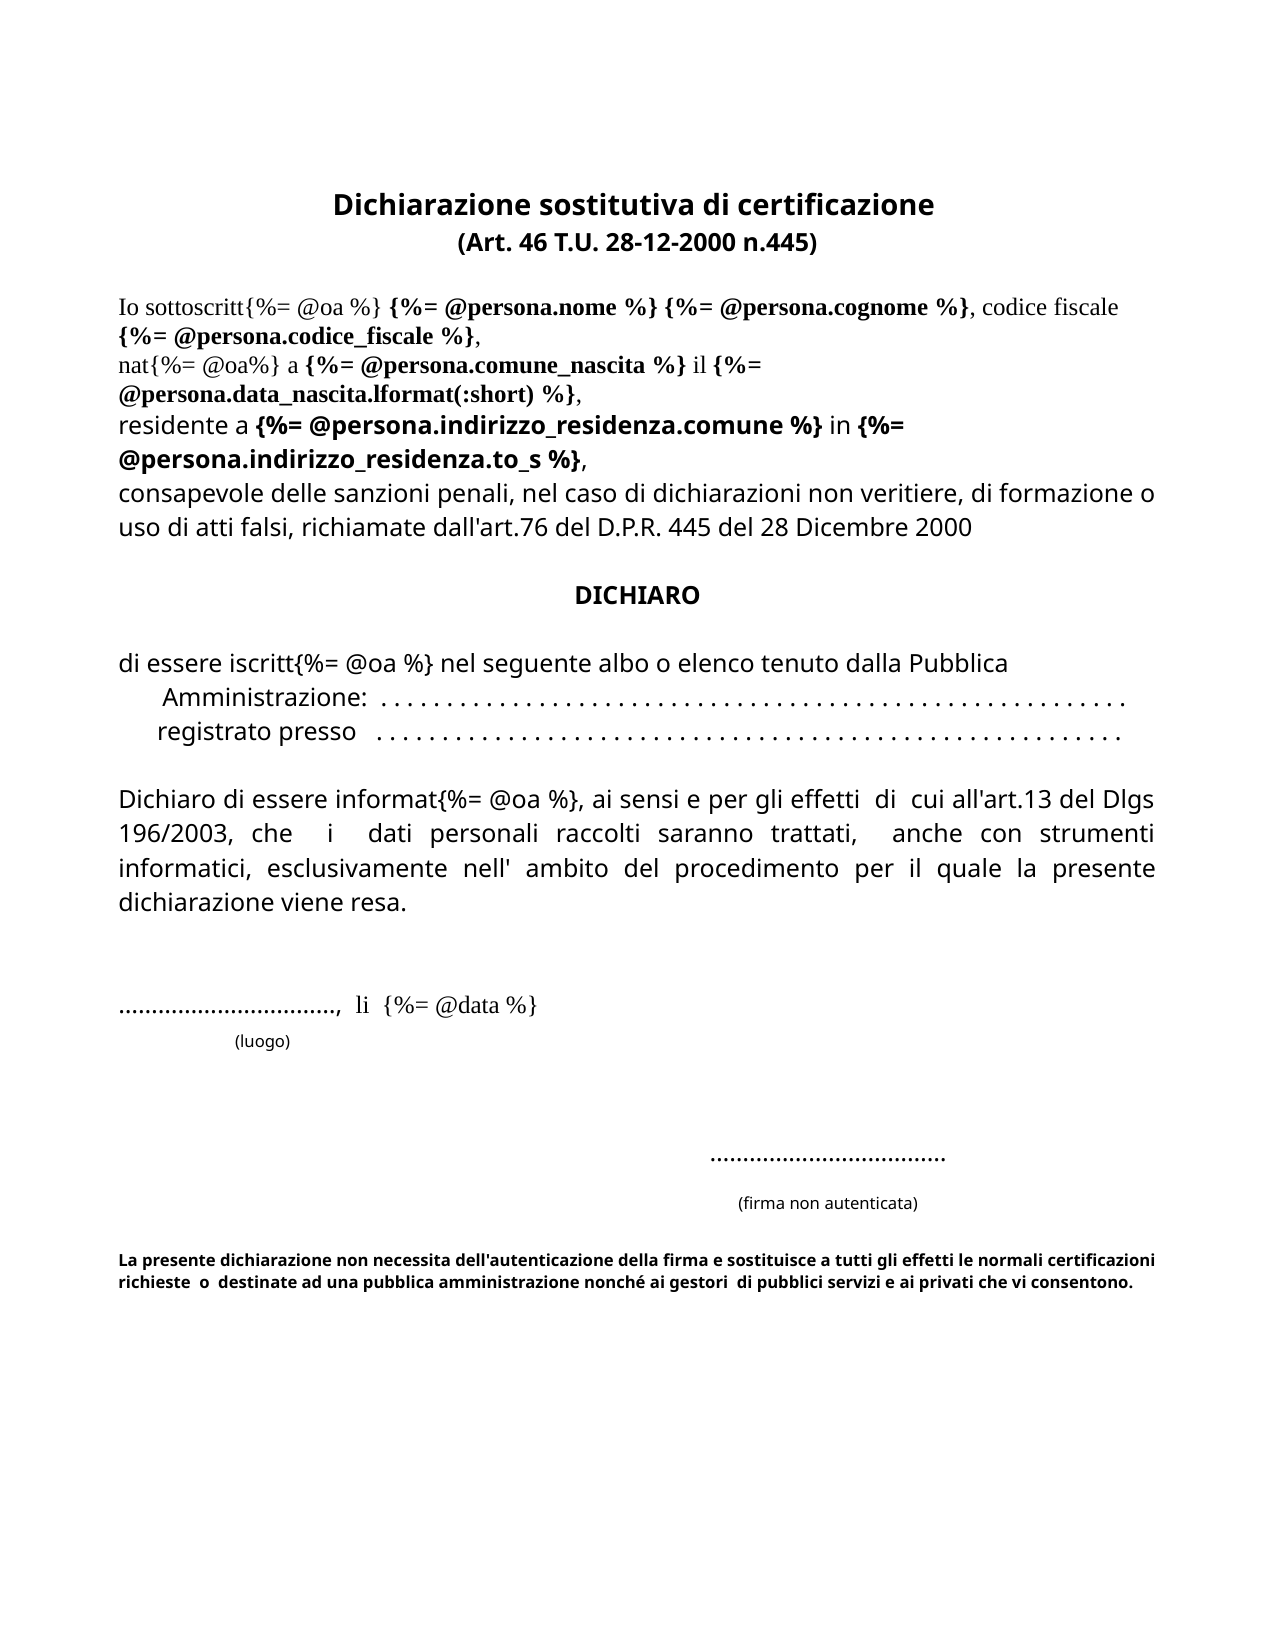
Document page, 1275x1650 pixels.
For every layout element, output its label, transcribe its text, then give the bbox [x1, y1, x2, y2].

text residente a {%= @persona.indirizzo_residenza.comune %} in {%= @persona.indirizzo_residenza.to_s %}, [118, 407, 1157, 476]
text Dichiaro di essere informat{%= @oa %}, ai sensi e per gli effetti di cui all'art.13 del Dlgs 196/2003, che i dati personali raccolti saranno trattati, anche con strumenti informatici, esclusivamente nell' ambito del procedimento per il quale la presente dichiarazione viene resa. [118, 782, 1157, 918]
text nat{%= @oa%} a {%= @persona.comune_nascita %} il {%= @persona.data_nascita.lformat(:short) %}, [118, 350, 1157, 407]
text (firma non autenticata) [118, 1192, 1157, 1214]
text La presente dichiarazione non necessita dell'autenticazione della firma e sostituisce a tutti gli effetti le normali certificazioni richieste o destinate ad una pubblica amministrazione nonché ai gestori di pubblici servizi e ai privati che vi consentono. [118, 1248, 1157, 1294]
text ……………………………, li {%= @data %} [118, 986, 1157, 1021]
text consapevole delle sanzioni penali, nel caso di dichiarazioni non veritiere, di formazione o uso di atti falsi, richiamate dall'art.76 del D.P.R. 445 del 28 Dicembre 2000 [118, 476, 1157, 544]
text (luogo) [118, 1021, 1157, 1054]
text DICHIARO [118, 578, 1157, 612]
text di essere iscritt{%= @oa %} nel seguente albo o elenco tenuto dalla Pubblica Amministrazione: . . . . . . . . . . . . . . . . . . . . . . . . . . . . . . . . . . . . . . . . . . . . . . . . . . . . . . . . . [118, 646, 1157, 714]
text Io sottoscritt{%= @oa %} {%= @persona.nome %} {%= @persona.cognome %}, codice fiscale {%= @persona.codice_fiscale %}, [118, 292, 1157, 350]
text (Art. 46 T.U. 28-12-2000 n.445) [118, 224, 1157, 258]
text registrato presso . . . . . . . . . . . . . . . . . . . . . . . . . . . . . . . . . . . . . . . . . . . . . . . . . . . . . . . . . [118, 714, 1157, 748]
text ……………………………… [118, 1135, 1157, 1169]
text Dichiarazione sostitutiva di certificazione [118, 184, 1157, 224]
